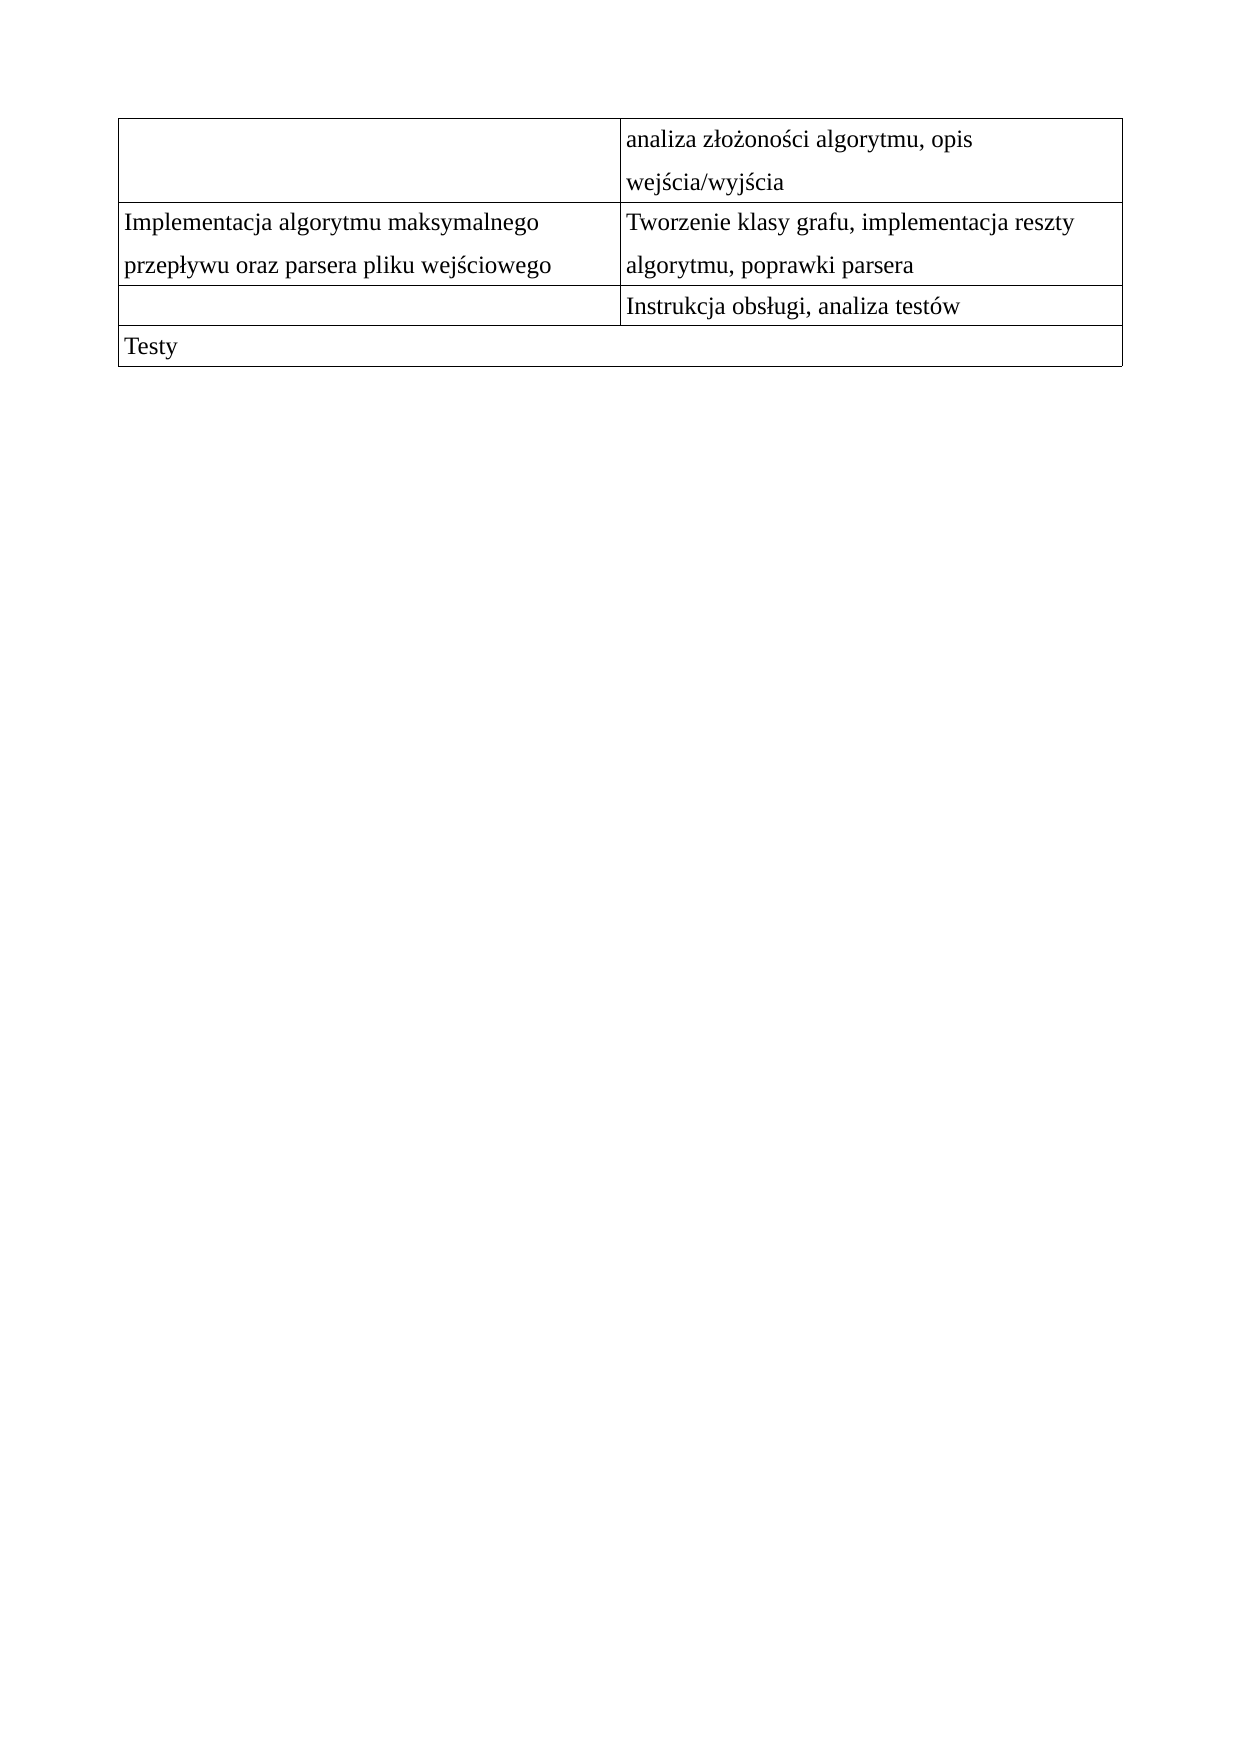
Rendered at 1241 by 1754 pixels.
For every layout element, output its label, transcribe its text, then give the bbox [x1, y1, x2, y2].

table_cell Implementacja algorytmu maksymalnego przepływu oraz parsera pliku wejściowego [119, 203, 620, 285]
table_cell [119, 119, 620, 202]
table_cell analiza złożoności algorytmu, opis wejścia/wyjścia [621, 119, 1122, 202]
table_cell Instrukcja obsługi, analiza testów [621, 286, 1122, 325]
table_cell [119, 286, 620, 325]
table_cell Tworzenie klasy grafu, implementacja reszty algorytmu, poprawki parsera [621, 203, 1122, 285]
table_cell Testy [119, 326, 1122, 366]
